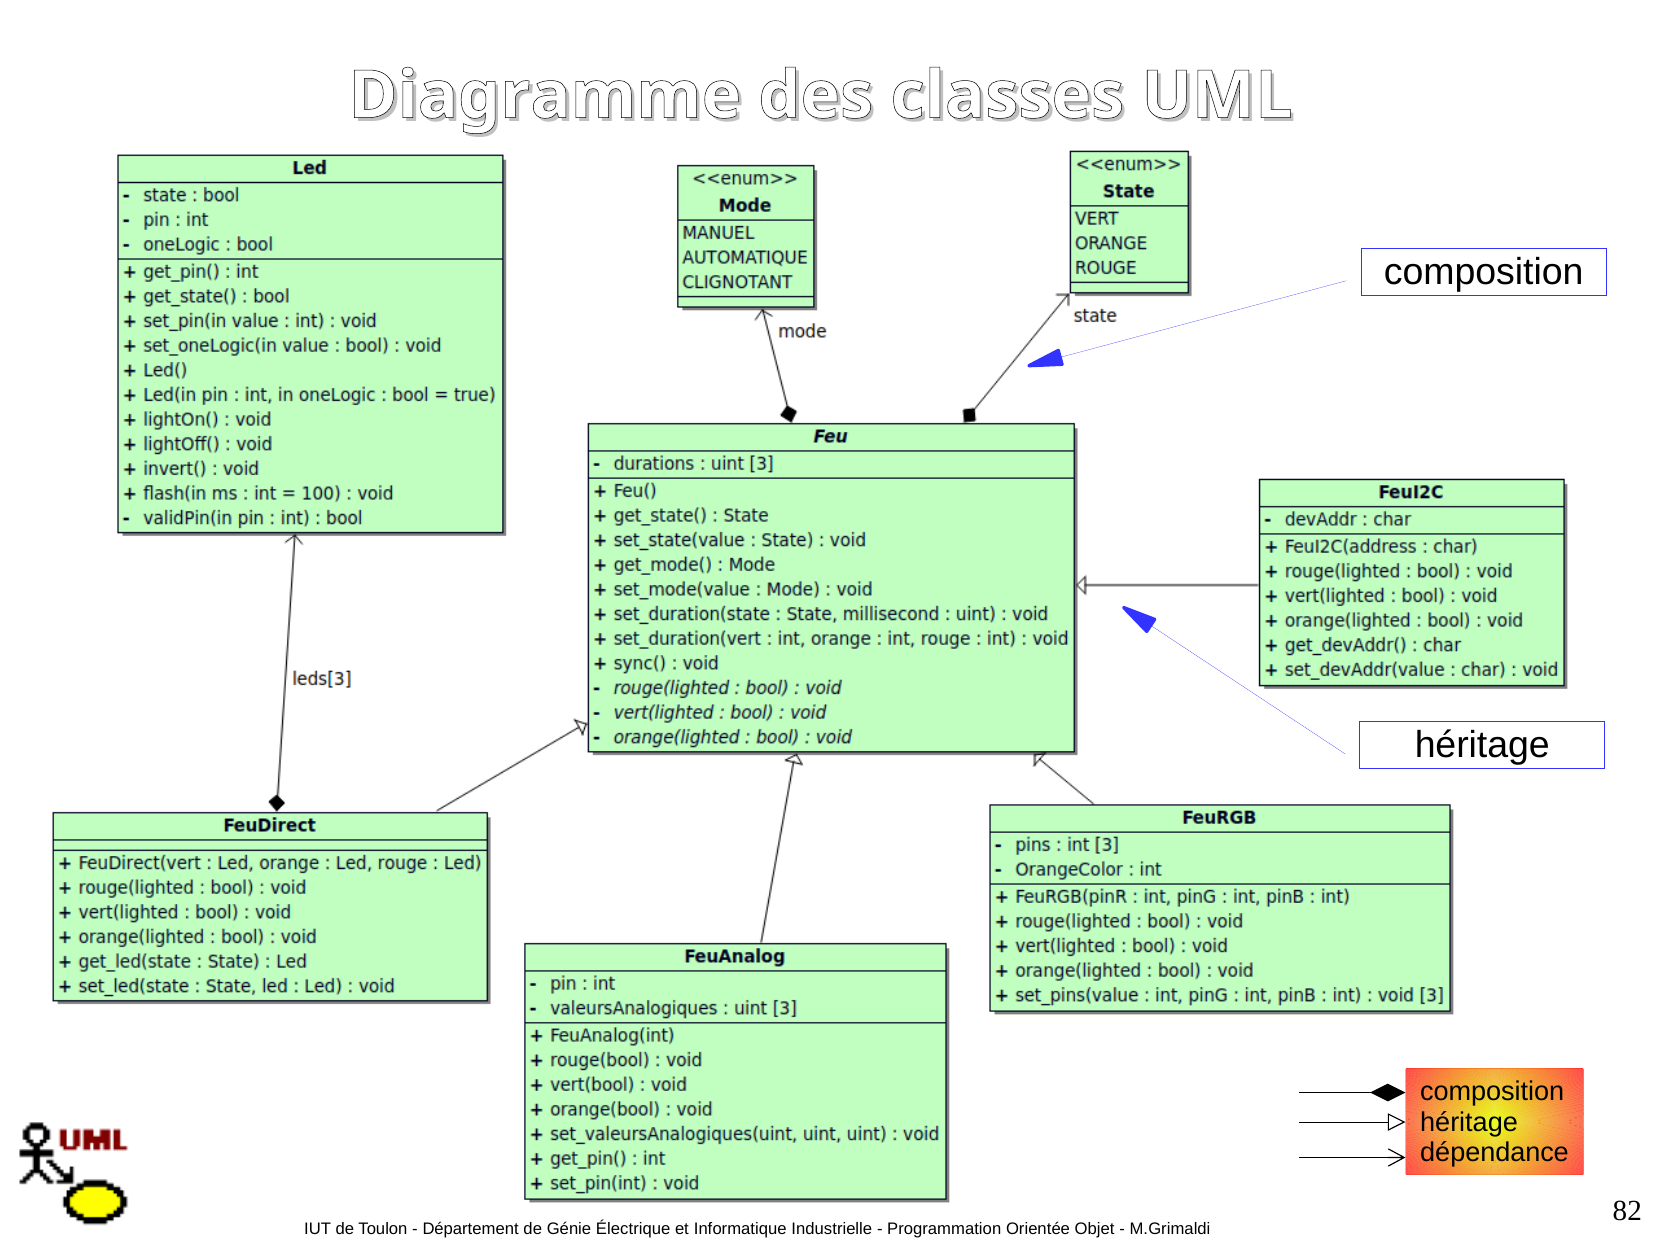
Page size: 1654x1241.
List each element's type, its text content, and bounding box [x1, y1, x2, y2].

text_box composition héritage dépendance [1405, 1068, 1584, 1175]
picture [1, 147, 1583, 1241]
title Diagramme des classes UML [76, 0, 1565, 147]
text_box héritage [1360, 721, 1605, 768]
text_box composition [1361, 248, 1606, 295]
picture [1389, 1116, 1400, 1128]
